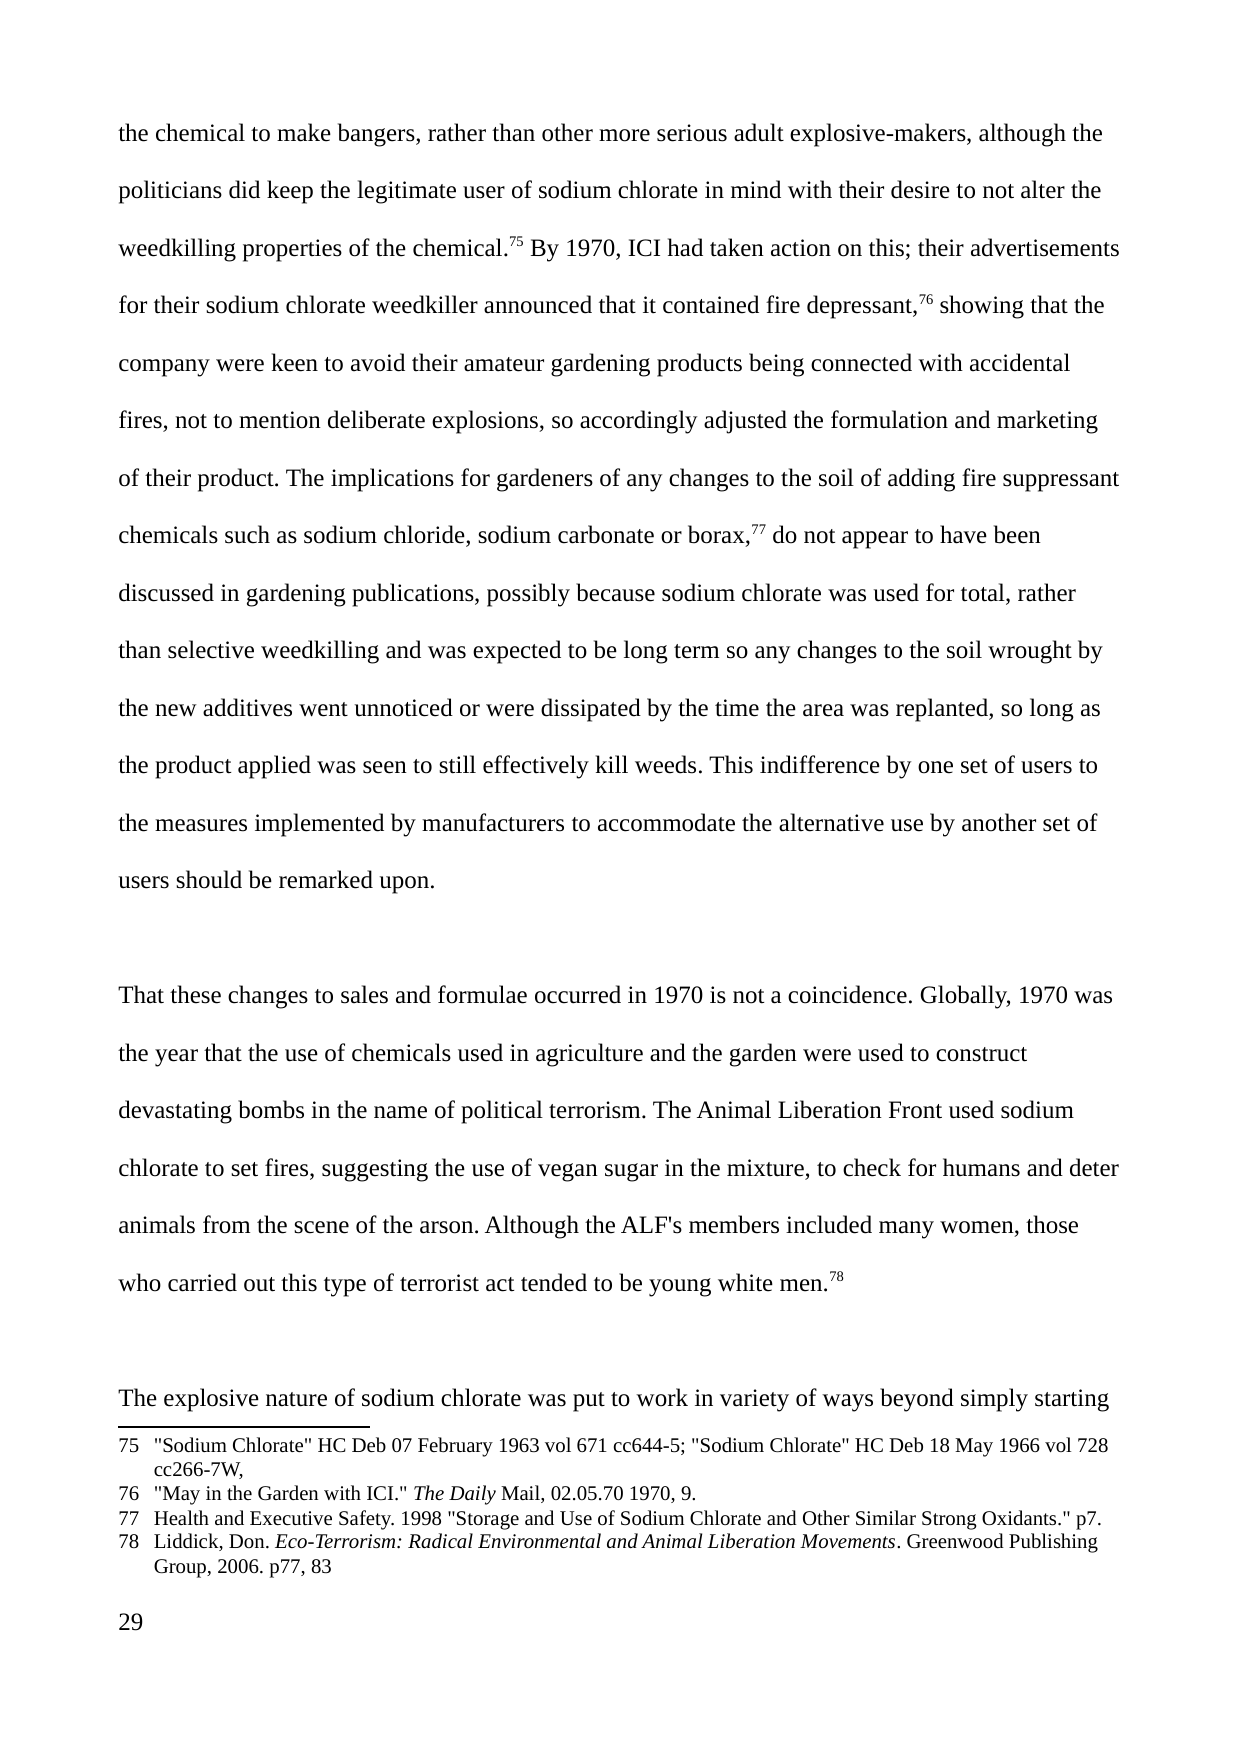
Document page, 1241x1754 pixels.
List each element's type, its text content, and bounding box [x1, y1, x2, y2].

text The explosive nature of sodium chlorate was put to work in variety of ways beyond simply starting [118, 1383, 1122, 1412]
text the chemical to make bangers, rather than other more serious adult explosive-makers, although the politicians did keep the legitimate user of sodium chlorate in mind with their desire to not alter the weedkilling properties of the chemical. By 1970, ICI had taken action on this; their advertisements for their sodium chlorate weedkiller announced that it contained fire depressant, showing that the company were keen to avoid their amateur gardening products being connected with accidental fires, not to mention deliberate explosions, so accordingly adjusted the formulation and marketing of their product. The implications for gardeners of any changes to the soil of adding fire suppressant chemicals such as sodium chloride, sodium carbonate or borax, do not appear to have been discussed in gardening publications, possibly because sodium chlorate was used for total, rather than selective weedkilling and was expected to be long term so any changes to the soil wrought by the new additives went unnoticed or were dissipated by the time the area was replanted, so long as the product applied was seen to still effectively kill weeds. This indifference by one set of users to the measures implemented by manufacturers to accommodate the alternative use by another set of users should be remarked upon. [118, 118, 1122, 894]
text Liddick, Don. Eco-Terrorism: Radical Environmental and Animal Liberation Movements. Greenwood Publishing Group, 2006. p77, 83 [118, 1529, 1122, 1578]
text "May in the Garden with ICI." The Daily Mail, 02.05.70 1970, 9. [118, 1481, 1122, 1505]
text "Sodium Chlorate" HC Deb 07 February 1963 vol 671 cc644-5; "Sodium Chlorate" HC Deb 18 May 1966 vol 728 cc266-7W, [118, 1433, 1122, 1481]
text Health and Executive Safety. 1998 "Storage and Use of Sodium Chlorate and Other Similar Strong Oxidants." p7. [118, 1505, 1122, 1529]
text That these changes to sales and formulae occurred in 1970 is not a coincidence. Globally, 1970 was the year that the use of chemicals used in agriculture and the garden were used to construct devastating bombs in the name of political terrorism. The Animal Liberation Front used sodium chlorate to set fires, suggesting the use of vegan sugar in the mixture, to check for humans and deter animals from the scene of the arson. Although the ALF's members included many women, those who carried out this type of terrorist act tended to be young white men. [118, 981, 1122, 1297]
